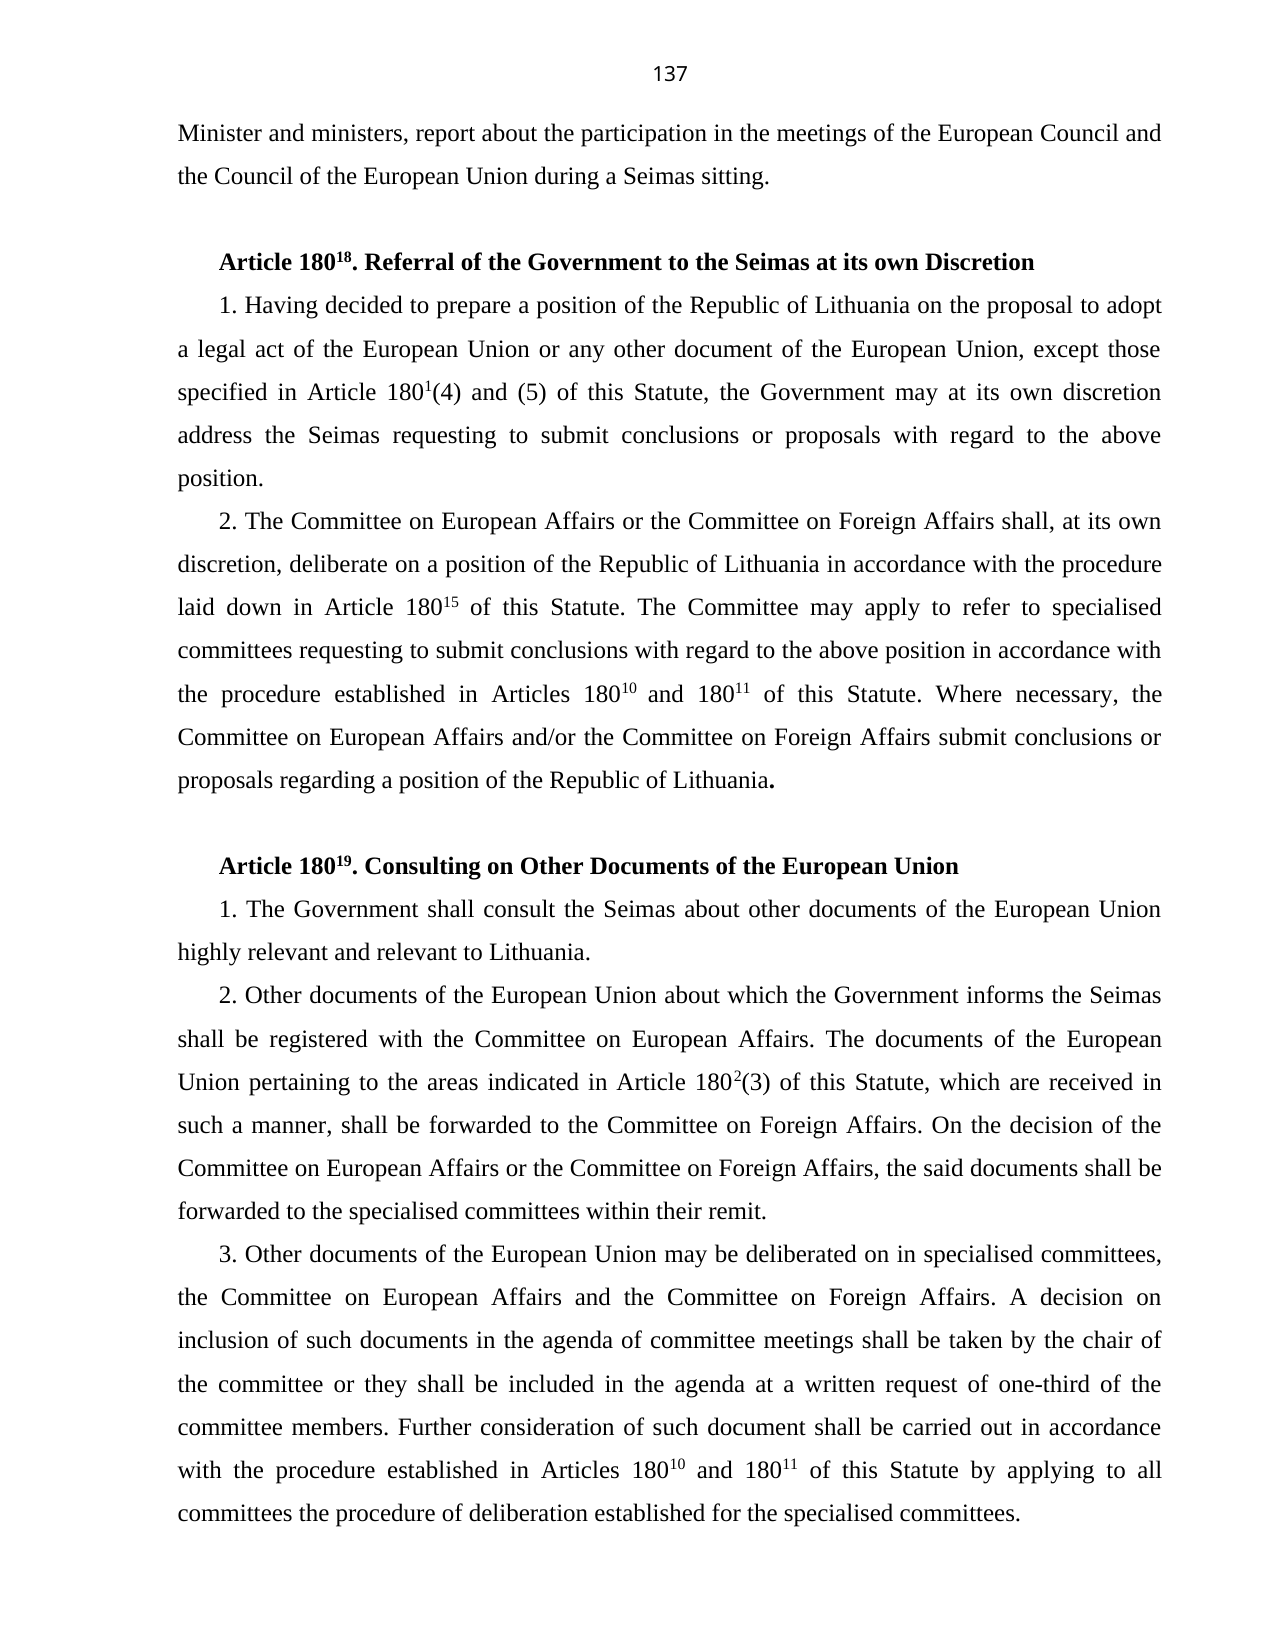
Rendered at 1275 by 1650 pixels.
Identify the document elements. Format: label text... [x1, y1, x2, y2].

text 2. Other documents of the European Union about which the Government informs the Seimas shall be registered with the Committee on European Affairs. The documents of the European Union pertaining to the areas indicated in Article 1802(3) of this Statute, which are received in such a manner, shall be forwarded to the Committee on Foreign Affairs. On the decision of the Committee on European Affairs or the Committee on Foreign Affairs, the said documents shall be forwarded to the specialised committees within their remit. [177, 981, 1163, 1225]
text Minister and ministers, report about the participation in the meetings of the European Council and the Council of the European Union during a Seimas sitting. [177, 118, 1163, 190]
text 2. The Committee on European Affairs or the Committee on Foreign Affairs shall, at its own discretion, deliberate on a position of the Republic of Lithuania in accordance with the procedure laid down in Article 18015 of this Statute. The Committee may apply to refer to specialised committees requesting to submit conclusions with regard to the above position in accordance with the procedure established in Articles 18010 and 18011 of this Statute. Where necessary, the Committee on European Affairs and/or the Committee on Foreign Affairs submit conclusions or proposals regarding a position of the Republic of Lithuania. [177, 506, 1163, 794]
text Article 18018. Referral of the Government to the Seimas at its own Discretion [177, 247, 1163, 276]
text Article 18019. Consulting on Other Documents of the European Union [177, 851, 1163, 880]
text 1. The Government shall consult the Seimas about other documents of the European Union highly relevant and relevant to Lithuania. [177, 894, 1163, 966]
text 1. Having decided to prepare a position of the Republic of Lithuania on the proposal to adopt a legal act of the European Union or any other document of the European Union, except those specified in Article 1801(4) and (5) of this Statute, the Government may at its own discretion address the Seimas requesting to submit conclusions or proposals with regard to the above position. [177, 291, 1163, 492]
text 3. Other documents of the European Union may be deliberated on in specialised committees, the Committee on European Affairs and the Committee on Foreign Affairs. A decision on inclusion of such documents in the agenda of committee meetings shall be taken by the chair of the committee or they shall be included in the agenda at a written request of one-third of the committee members. Further consideration of such document shall be carried out in accordance with the procedure established in Articles 18010 and 18011 of this Statute by applying to all committees the procedure of deliberation established for the specialised committees. [177, 1239, 1163, 1527]
